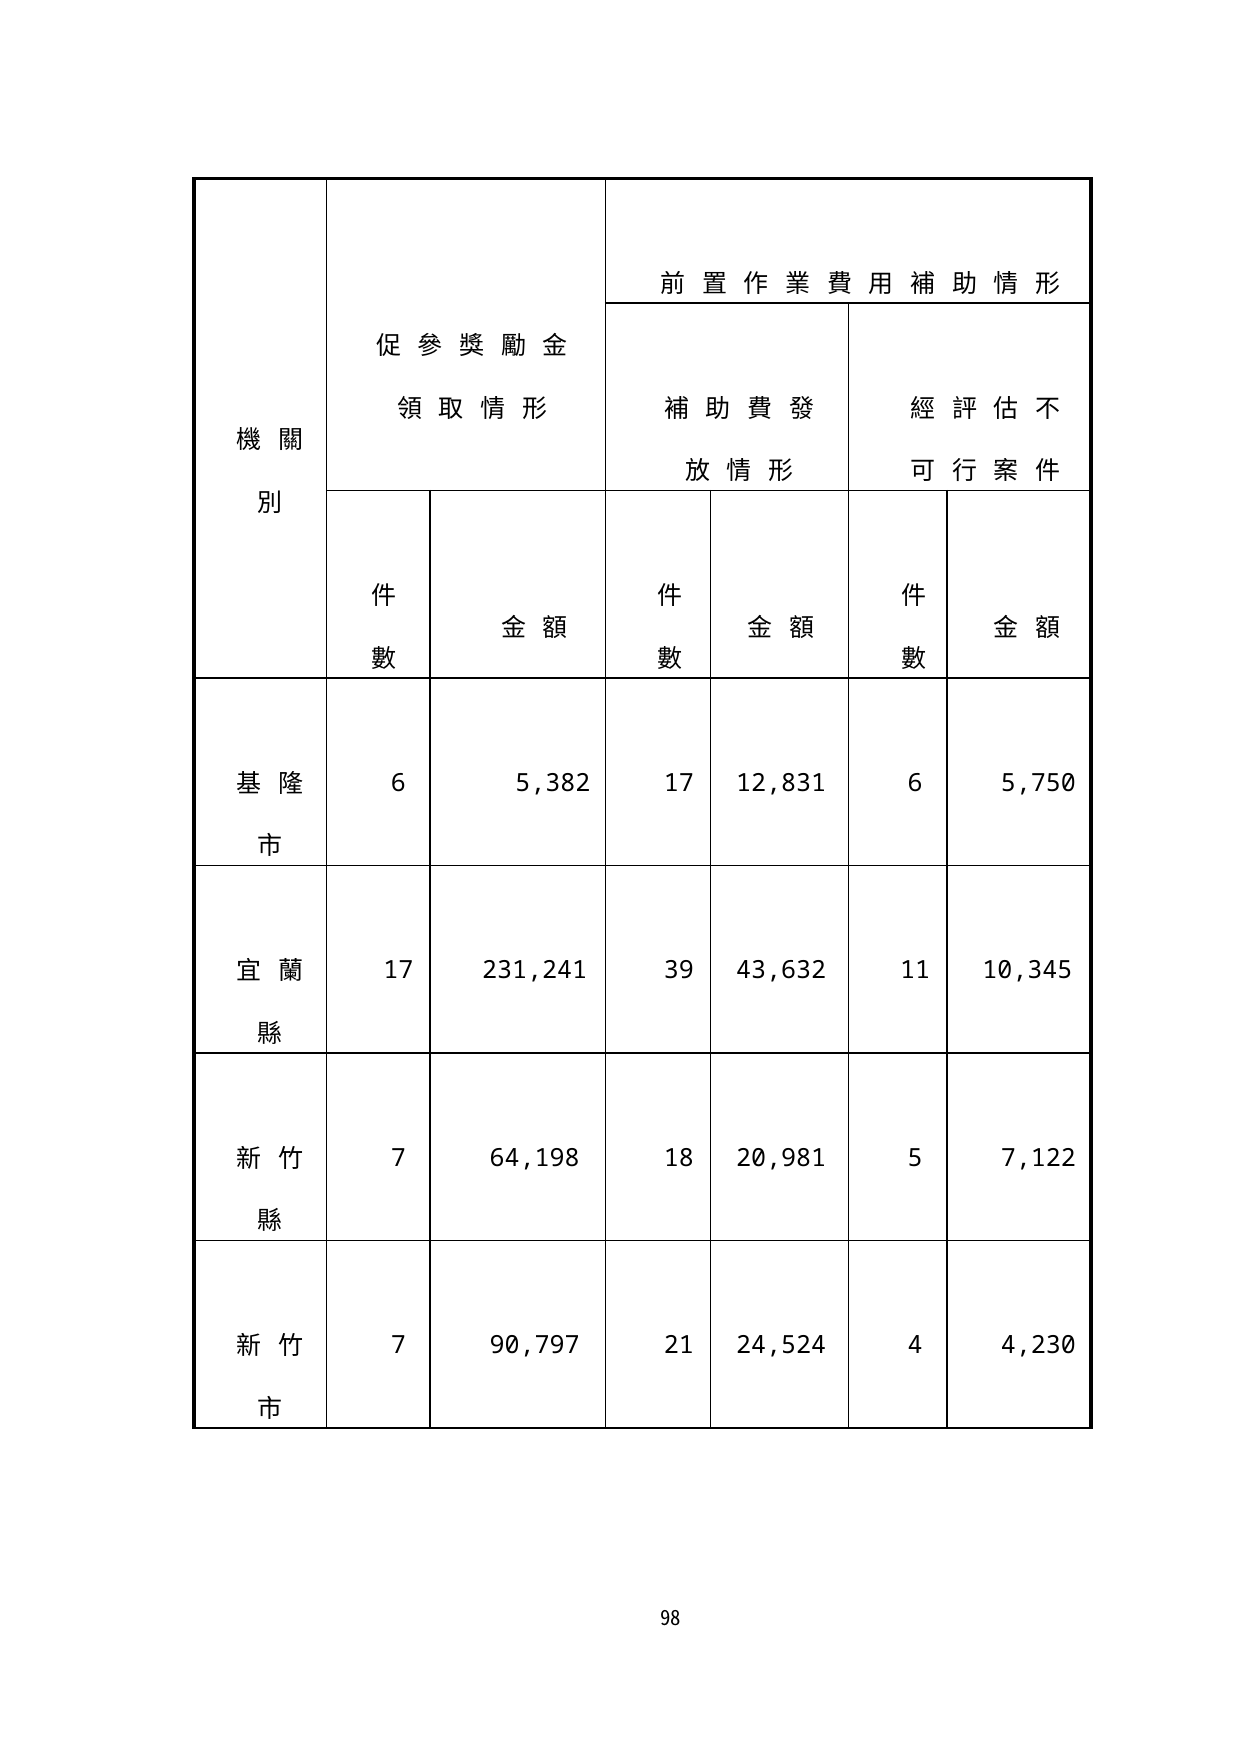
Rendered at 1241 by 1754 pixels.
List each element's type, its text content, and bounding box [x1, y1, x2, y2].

table_cell 39 [606, 866, 710, 1052]
table_cell 金額 [431, 491, 605, 677]
table_cell 宜蘭縣 [196, 866, 326, 1052]
table_header 前置作業費用補助情形 [606, 180, 1089, 302]
table_cell 90,797 [431, 1241, 605, 1427]
table_cell 231,241 [431, 866, 605, 1052]
table_cell 新竹縣 [196, 1054, 326, 1240]
table_cell 17 [606, 679, 710, 865]
table_header 機關別 [196, 180, 326, 677]
table_header 促參獎勵金領取情形 [327, 180, 605, 490]
table_cell 5,750 [948, 679, 1089, 865]
table_cell 6 [849, 679, 946, 865]
table_cell 64,198 [431, 1054, 605, 1240]
table_cell 17 [327, 866, 429, 1052]
table_cell 7 [327, 1241, 429, 1427]
table_cell 4 [849, 1241, 946, 1427]
table_cell 基隆市 [196, 679, 326, 865]
table_cell 5 [849, 1054, 946, 1240]
table_cell 10,345 [948, 866, 1089, 1052]
table_cell 24,524 [711, 1241, 848, 1427]
table_cell 11 [849, 866, 946, 1052]
table_cell 金額 [711, 491, 848, 677]
table_cell 金額 [948, 491, 1089, 677]
table_cell 7 [327, 1054, 429, 1240]
table_cell 件數 [606, 491, 710, 677]
table_cell 21 [606, 1241, 710, 1427]
table_cell 件數 [327, 491, 429, 677]
table_cell 12,831 [711, 679, 848, 865]
table_cell 件數 [849, 491, 946, 677]
table_cell 20,981 [711, 1054, 848, 1240]
table_cell 4,230 [948, 1241, 1089, 1427]
table_cell 6 [327, 679, 429, 865]
table_cell 5,382 [431, 679, 605, 865]
table_cell 補助費發放情形 [606, 304, 848, 490]
table_cell 經評估不可行案件 [849, 304, 1089, 490]
table_cell 7,122 [948, 1054, 1089, 1240]
table_cell 43,632 [711, 866, 848, 1052]
table_cell 新竹市 [196, 1241, 326, 1427]
table_cell 18 [606, 1054, 710, 1240]
